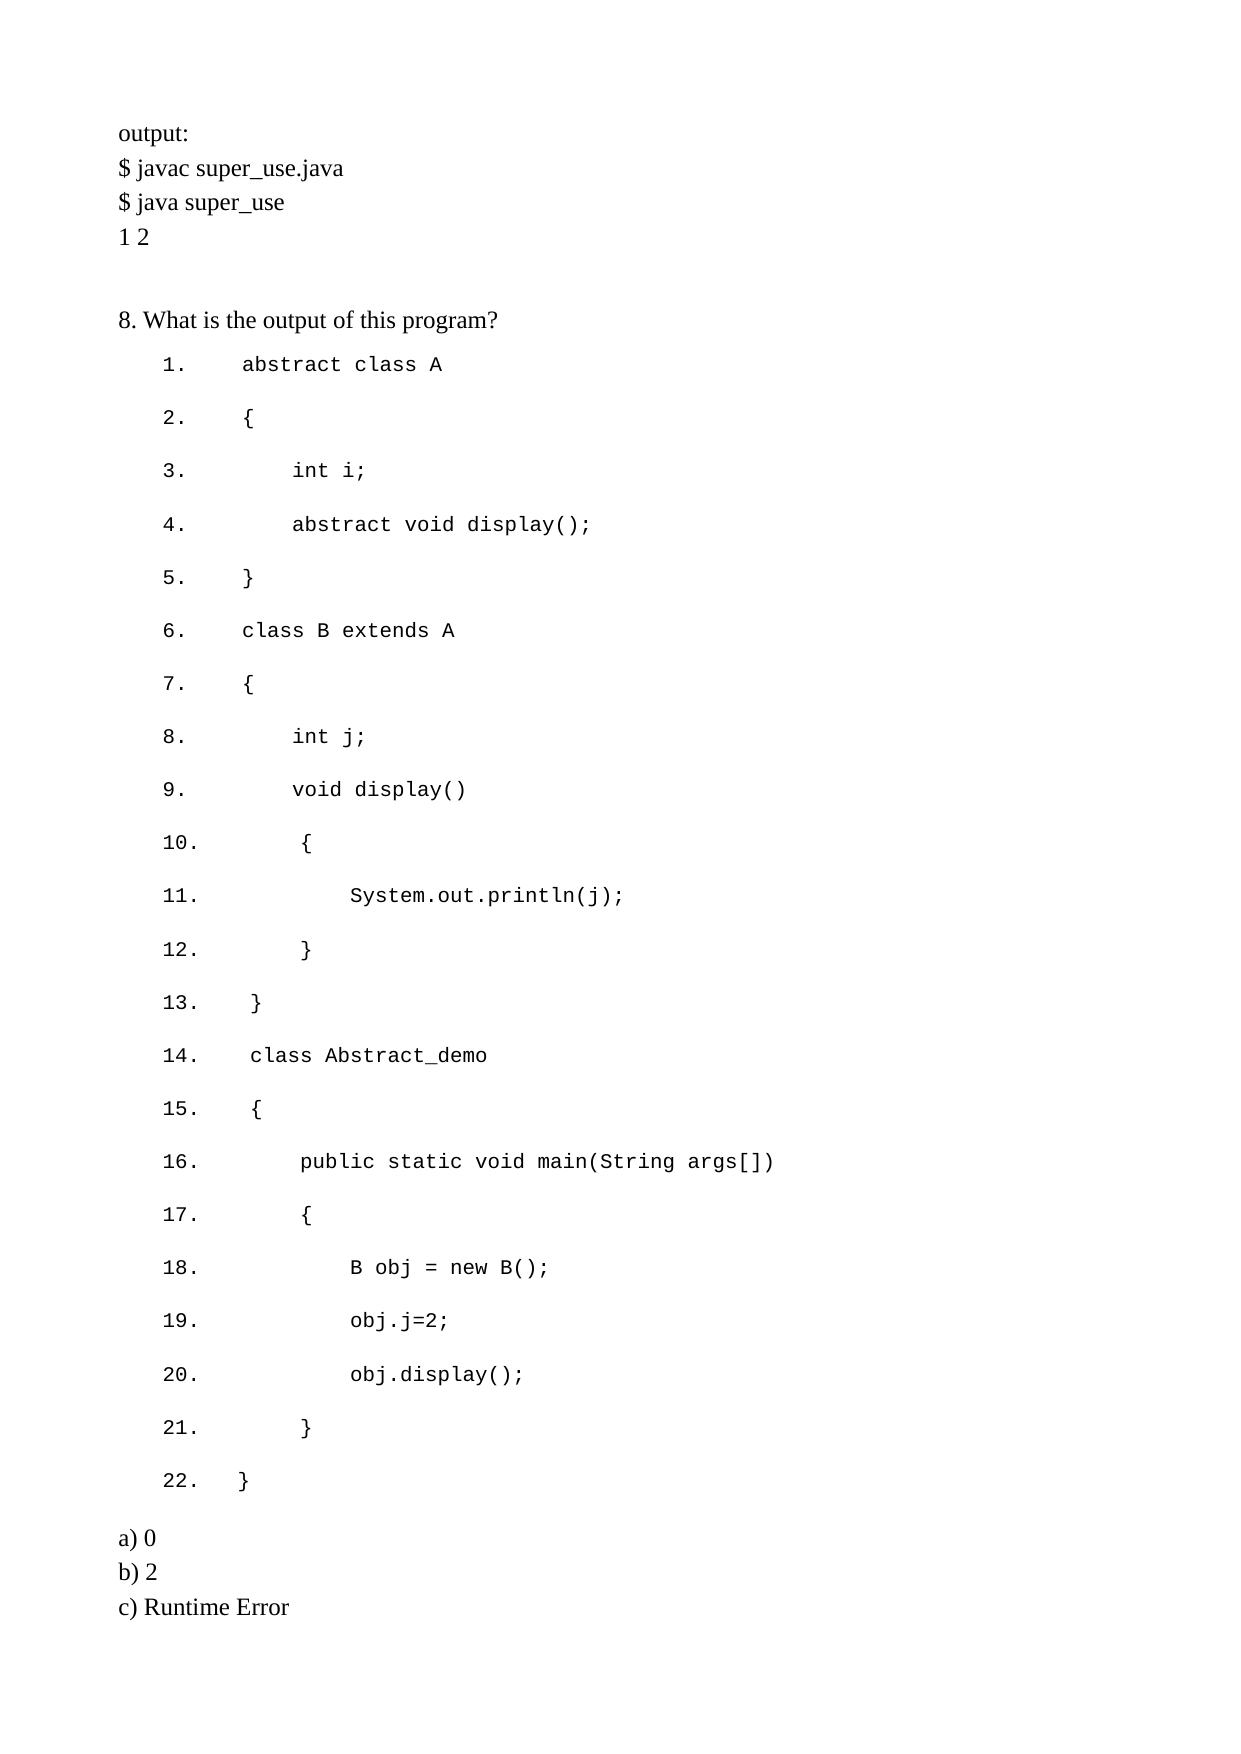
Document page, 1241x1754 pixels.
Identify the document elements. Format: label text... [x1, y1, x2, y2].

list int j; [162, 726, 1122, 750]
list obj.display(); [162, 1363, 1122, 1387]
list } [162, 567, 1122, 590]
list void display() [162, 779, 1122, 803]
list B obj = new B(); [162, 1257, 1122, 1281]
list { [162, 407, 1122, 431]
list abstract void display(); [162, 513, 1122, 537]
list { [162, 832, 1122, 856]
text a) 0 b) 2 c) Runtime Error [118, 1523, 1122, 1621]
list } [162, 1417, 1122, 1440]
list obj.j=2; [162, 1310, 1122, 1334]
list public static void main(String args[]) [162, 1151, 1122, 1175]
list class Abstract_demo [162, 1045, 1122, 1068]
list int i; [162, 460, 1122, 484]
list { [162, 1204, 1122, 1228]
list class B extends A [162, 620, 1122, 643]
text 8. What is the output of this program? [118, 305, 1122, 334]
list abstract class A [162, 354, 1122, 378]
list } [162, 1470, 1122, 1493]
text output: $ javac super_use.java $ java super_use 1 2 [118, 118, 1122, 285]
list } [162, 992, 1122, 1015]
list { [162, 1098, 1122, 1122]
list { [162, 673, 1122, 697]
list } [162, 938, 1122, 962]
list System.out.println(j); [162, 885, 1122, 909]
